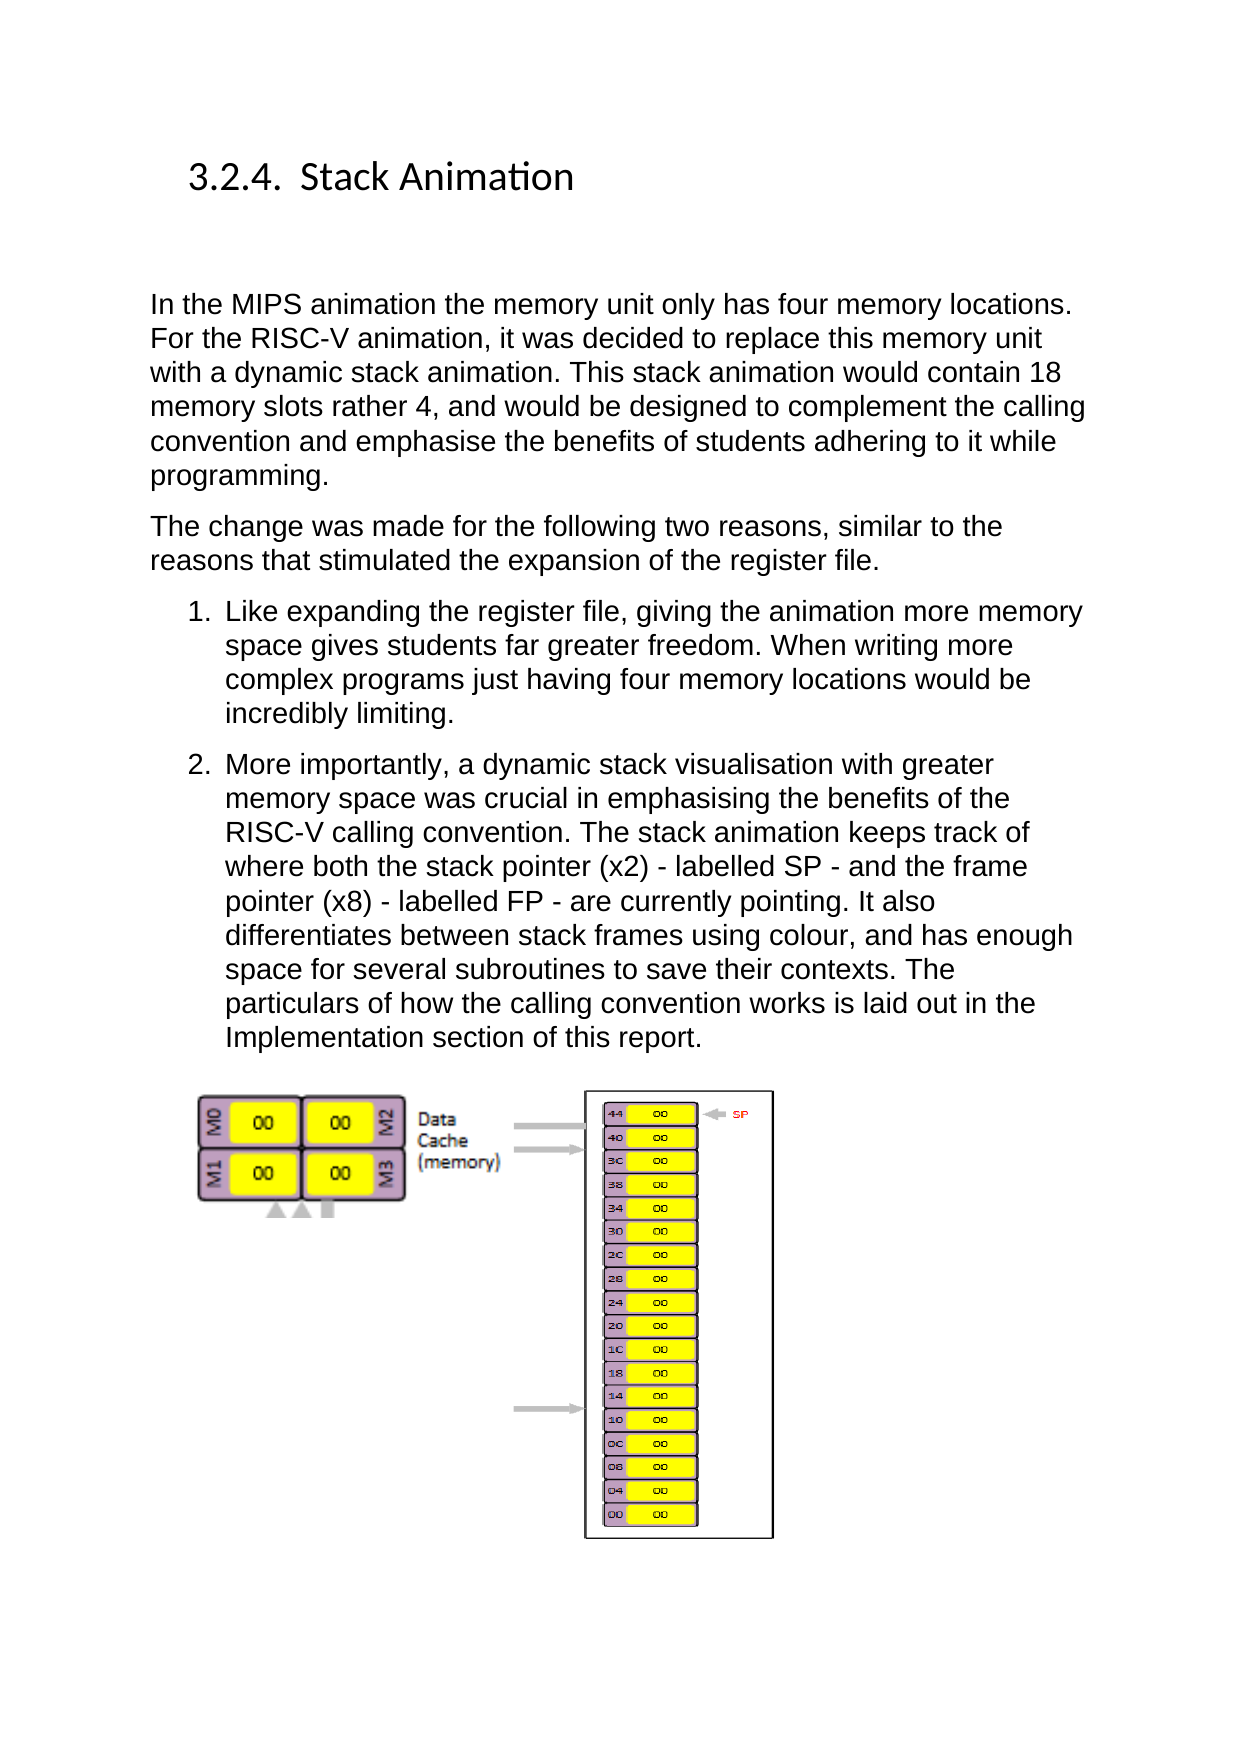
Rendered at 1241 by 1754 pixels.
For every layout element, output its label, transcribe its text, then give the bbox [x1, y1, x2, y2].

list Stack Animation [187, 150, 1090, 201]
text In the MIPS animation the memory unit only has four memory locations. For the RISC-V animation, it was decided to replace this memory unit with a dynamic stack animation. This stack animation would contain 18 memory slots rather 4, and would be designed to complement the calling convention and emphasise the benefits of students adhering to it while programming. [150, 287, 1090, 491]
list Like expanding the register file, giving the animation more memory space gives students far greater freedom. When writing more complex programs just having four memory locations would be incredibly limiting. [187, 593, 1090, 729]
text The change was made for the following two reasons, similar to the reasons that stimulated the expansion of the register file. [150, 508, 1090, 576]
list More importantly, a dynamic stack visualisation with greater memory space was crucial in emphasising the benefits of the RISC-V calling convention. The stack animation keeps track of where both the stack pointer (x2) - labelled SP - and the frame pointer (x8) - labelled FP - are currently pointing. It also differentiates between stack frames using colour, and has enough space for several subroutines to save their contexts. The particulars of how the calling convention works is laid out in the Implementation section of this report. [187, 747, 1090, 1054]
